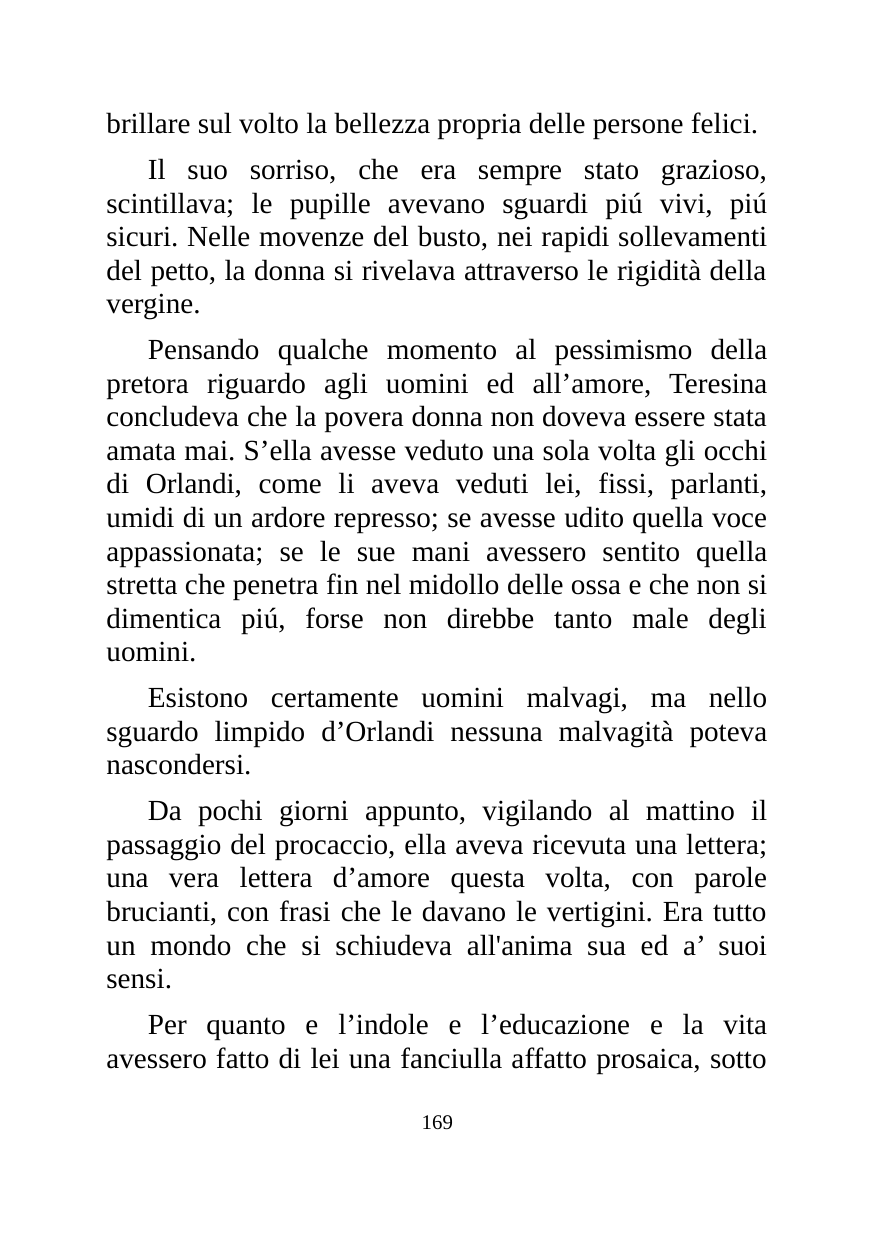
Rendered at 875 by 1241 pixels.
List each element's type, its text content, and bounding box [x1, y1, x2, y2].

text Pensando qualche momento al pessimismo della pretora riguardo agli uomini ed all’amore, Teresina concludeva che la povera donna non doveva essere stata amata mai. S’ella avesse veduto una sola volta gli occhi di Orlandi, come li aveva veduti lei, fissi, parlanti, umidi di un ardore represso; se avesse udito quella voce appassionata; se le sue mani avessero sentito quella stretta che penetra fin nel midollo delle ossa e che non si dimentica piú, forse non direbbe tanto male degli uomini. [106, 332, 768, 668]
text Il suo sorriso, che era sempre stato grazioso, scintillava; le pupille avevano sguardi piú vivi, piú sicuri. Nelle movenze del busto, nei rapidi sollevamenti del petto, la donna si rivelava attraverso le rigidità della vergine. [106, 152, 768, 320]
text Esistono certamente uomini malvagi, ma nello sguardo limpido d’Orlandi nessuna malvagità poteva nascondersi. [106, 680, 768, 781]
text Per quanto e l’indole e l’educazione e la vita avessero fatto di lei una fanciulla affatto prosaica, sotto [106, 1007, 768, 1074]
text Da pochi giorni appunto, vigilando al mattino il passaggio del procaccio, ella aveva ricevuta una lettera; una vera lettera d’amore questa volta, con parole brucianti, con frasi che le davano le vertigini. Era tutto un mondo che si schiudeva all'anima sua ed a’ suoi sensi. [106, 793, 768, 995]
text brillare sul volto la bellezza propria delle persone felici. [106, 106, 768, 140]
